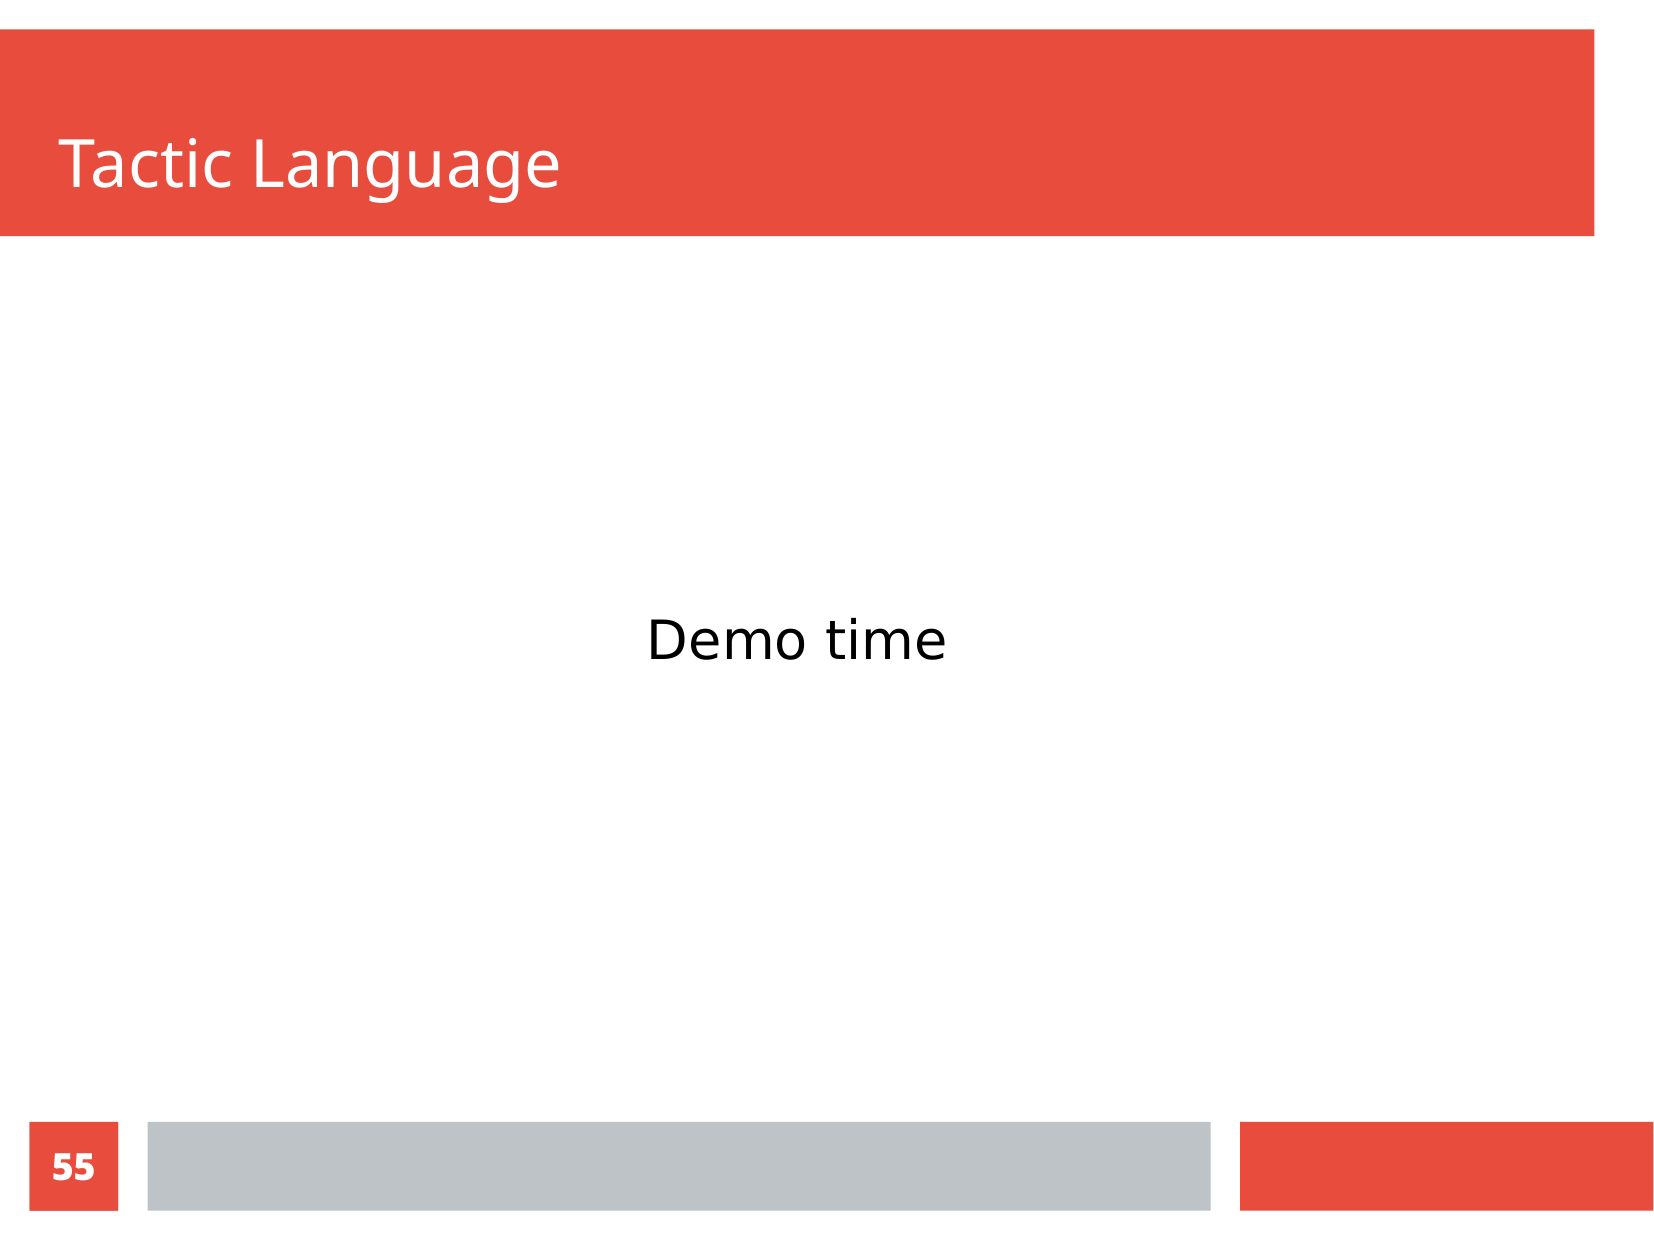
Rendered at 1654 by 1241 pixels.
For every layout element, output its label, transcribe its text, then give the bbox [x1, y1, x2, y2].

text_box Demo time [632, 601, 963, 680]
title Tactic Language [59, 59, 1595, 207]
